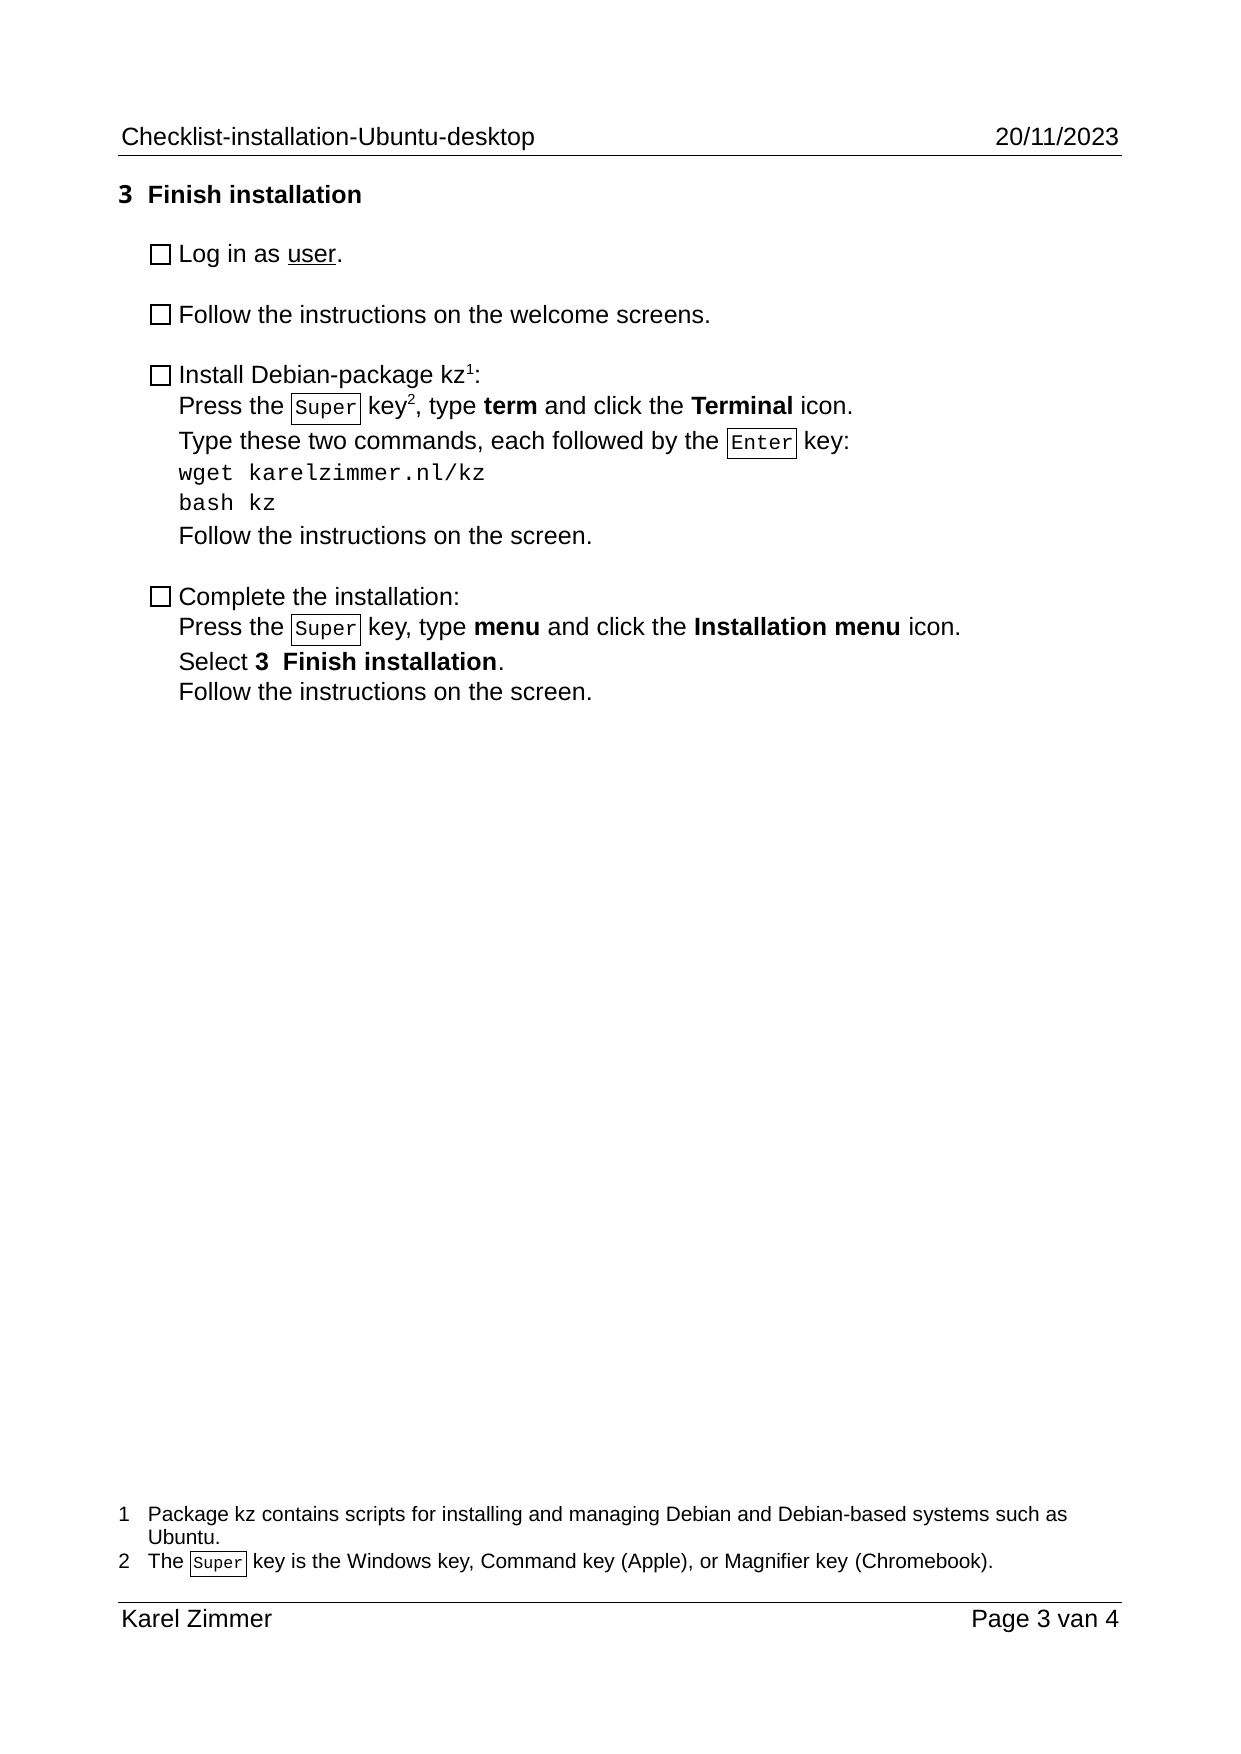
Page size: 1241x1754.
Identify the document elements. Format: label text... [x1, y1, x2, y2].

table_header [118, 239, 142, 269]
table_cell Follow the instructions on the welcome screens. [177, 300, 1122, 330]
table_cell bash kz [177, 491, 1122, 521]
table_cell [118, 269, 142, 300]
table_cell [142, 521, 177, 551]
table_cell [177, 269, 1122, 300]
table_cell Follow the instructions on the screen. [177, 677, 1122, 707]
table_cell Select 3 Finish installation. [177, 647, 1122, 677]
table_cell [118, 677, 142, 707]
table_cell [142, 581, 177, 612]
table_cell Install Debian-package kz: [177, 360, 1122, 391]
table_cell [142, 391, 177, 425]
table_cell [142, 425, 177, 460]
table_header Log in as USER. [177, 239, 1122, 269]
table_cell [118, 300, 142, 330]
table_cell Type these two commands, each followed by the Enter key: [177, 425, 1122, 460]
table_cell [142, 269, 177, 300]
table_cell [118, 460, 142, 491]
table_cell [118, 491, 142, 521]
table_cell [118, 391, 142, 425]
table_cell Press the Super key, type term and click the Terminal icon. [177, 391, 1122, 425]
table_cell [118, 521, 142, 551]
table_cell [142, 460, 177, 491]
table_cell [118, 647, 142, 677]
table_cell [142, 491, 177, 521]
table_cell Complete the installation: [177, 581, 1122, 612]
table_cell [142, 330, 177, 360]
table_cell [142, 647, 177, 677]
table_cell [177, 330, 1122, 360]
table_cell [118, 612, 142, 647]
table_cell [142, 360, 177, 391]
list Finish installation [118, 177, 1122, 211]
table_cell wget karelzimmer.nl/kz [177, 460, 1122, 491]
table_cell [142, 677, 177, 707]
table_cell [118, 551, 142, 581]
table_cell [142, 612, 177, 647]
table_cell [118, 330, 142, 360]
table_cell [118, 425, 142, 460]
table_cell [142, 551, 177, 581]
table_cell Press the Super key, type menu and click the Installation menu icon. [177, 612, 1122, 647]
table_cell [142, 300, 177, 330]
table_cell [118, 360, 142, 391]
table_cell Follow the instructions on the screen. [177, 521, 1122, 551]
table_cell [118, 581, 142, 612]
table_header [142, 239, 177, 269]
table_cell [177, 551, 1122, 581]
